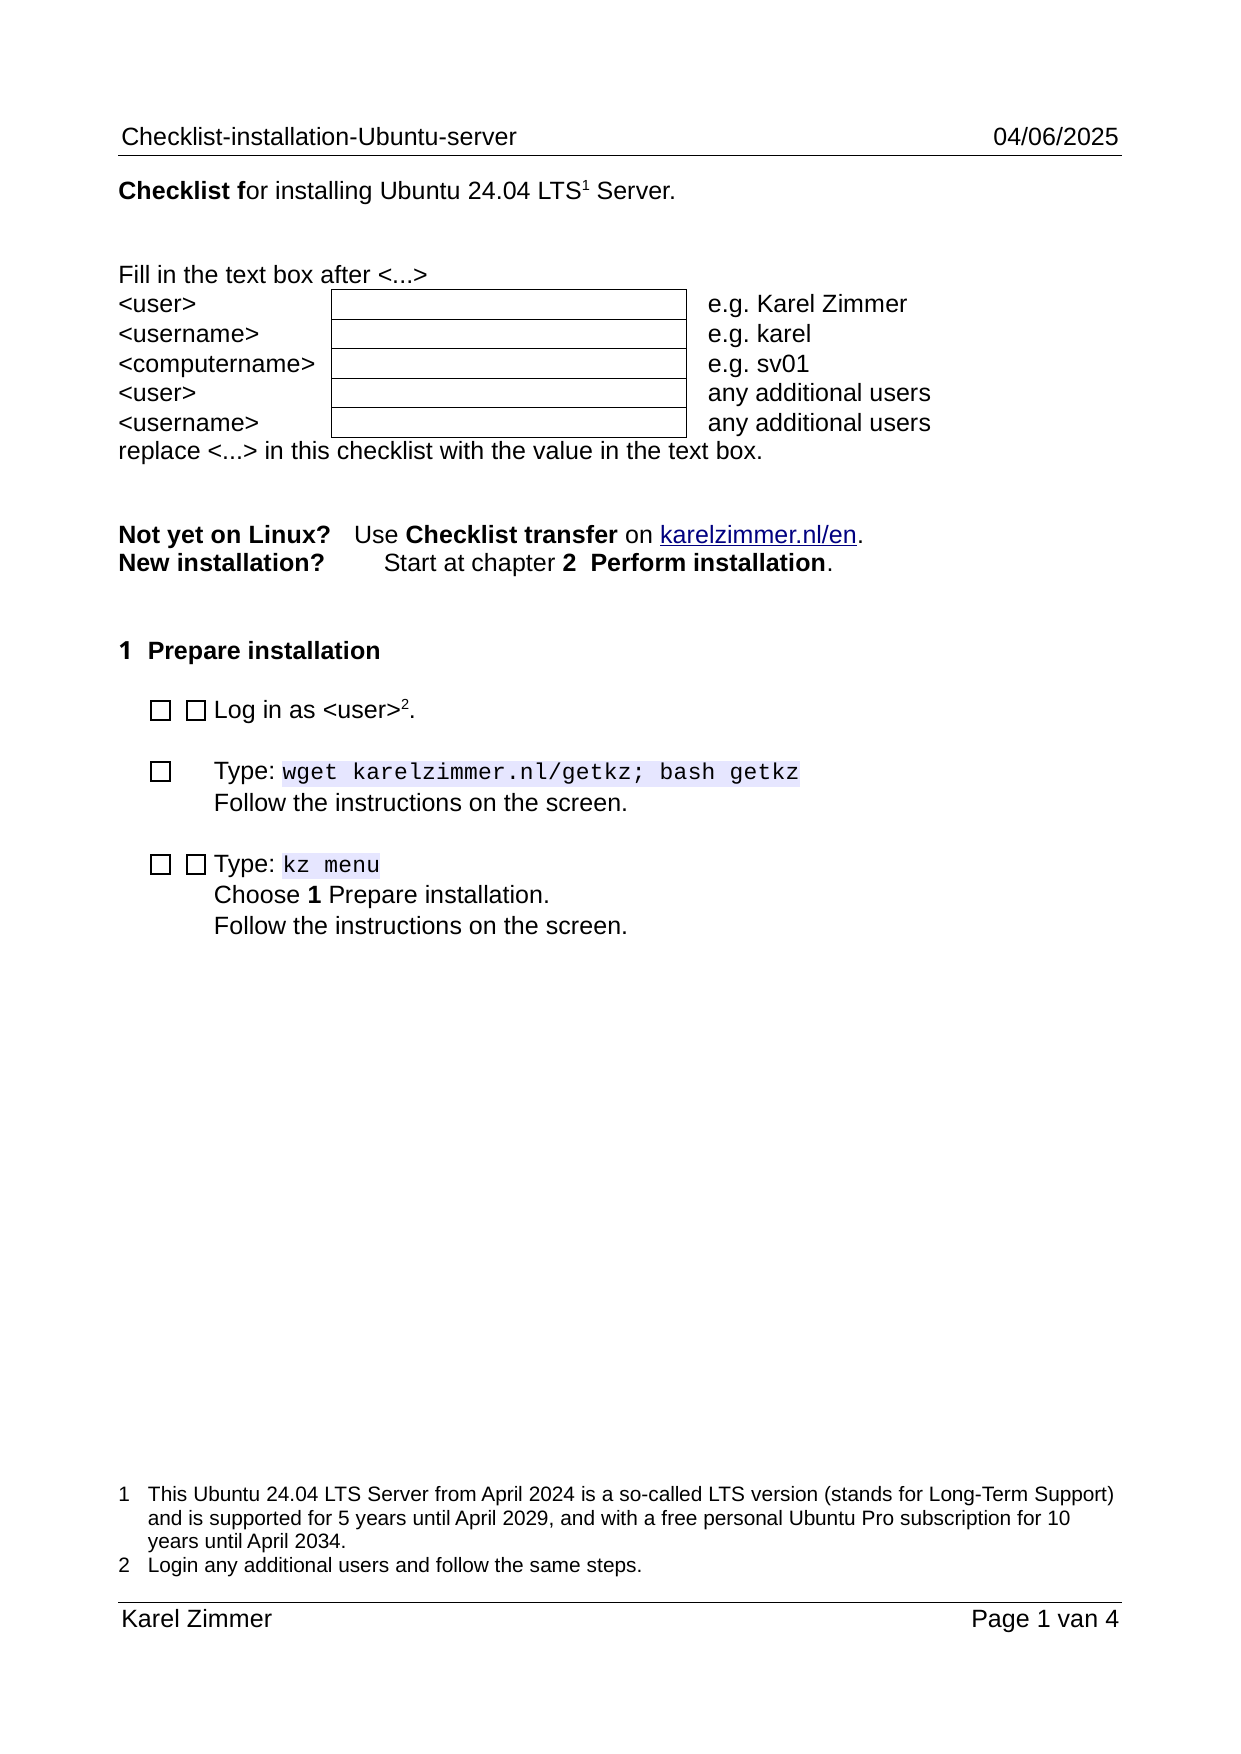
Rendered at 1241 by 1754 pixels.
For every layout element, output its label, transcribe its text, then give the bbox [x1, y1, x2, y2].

table_header [177, 695, 213, 726]
table_cell [213, 726, 1122, 756]
table_cell Choose 1 Prepare installation. [213, 880, 1122, 911]
text e.g. Karel Zimmer [687, 289, 1122, 319]
table_cell [118, 788, 142, 818]
table_cell Follow the instructions on the screen. [213, 911, 1122, 941]
table_cell [142, 726, 177, 756]
table_cell [118, 880, 142, 911]
table_cell [177, 756, 213, 788]
table_cell [177, 788, 213, 818]
text Not yet on Linux? Use Checklist transfer on karelzimmer.nl/en. [118, 521, 1122, 549]
table_cell [118, 726, 142, 756]
text New installation? Start at chapter 2 Perform installation. [118, 549, 1122, 577]
text <user> [118, 289, 331, 319]
table_cell [177, 848, 213, 880]
text replace <...> in this checklist with the value in the text box. [118, 437, 1122, 465]
text e.g. sv01 [687, 348, 1122, 378]
table_cell [213, 818, 1122, 848]
text This Ubuntu 24.04 LTS Server from April 2024 is a so-called LTS version (stands for Long-Term Support) and is supported for 5 years until April 2029, and with a free personal Ubuntu Pro subscription for 10 years until April 2034. [118, 1483, 1122, 1553]
text any additional users [687, 407, 1122, 437]
table_cell [118, 818, 142, 848]
text Fill in the text box after <...> [118, 261, 1122, 289]
table_cell [142, 788, 177, 818]
table_cell [118, 756, 142, 788]
text <user> [118, 378, 331, 407]
table_cell Type: kz menu [213, 848, 1122, 880]
table_cell Type: wget karelzimmer.nl/getkz; bash getkz [213, 756, 1122, 788]
table_cell [177, 911, 213, 941]
table_cell [118, 848, 142, 880]
table_cell [177, 818, 213, 848]
table_cell [142, 818, 177, 848]
table_cell [177, 880, 213, 911]
text any additional users [687, 378, 1122, 407]
text <username> [118, 407, 331, 437]
table_cell [177, 726, 213, 756]
list Prepare installation [118, 633, 1122, 667]
table_header [118, 695, 142, 726]
text <computername> [118, 348, 331, 378]
table_header [142, 695, 177, 726]
text Checklist for installing Ubuntu 24.04 LTS Server. [118, 177, 1122, 205]
table_header Log in as <user>. [213, 695, 1122, 726]
table_cell Follow the instructions on the screen. [213, 788, 1122, 818]
table_cell [118, 911, 142, 941]
table_cell [142, 848, 177, 880]
table_cell [142, 911, 177, 941]
text e.g. karel [687, 319, 1122, 348]
table_cell [142, 880, 177, 911]
text <username> [118, 319, 331, 348]
table_cell [142, 756, 177, 788]
